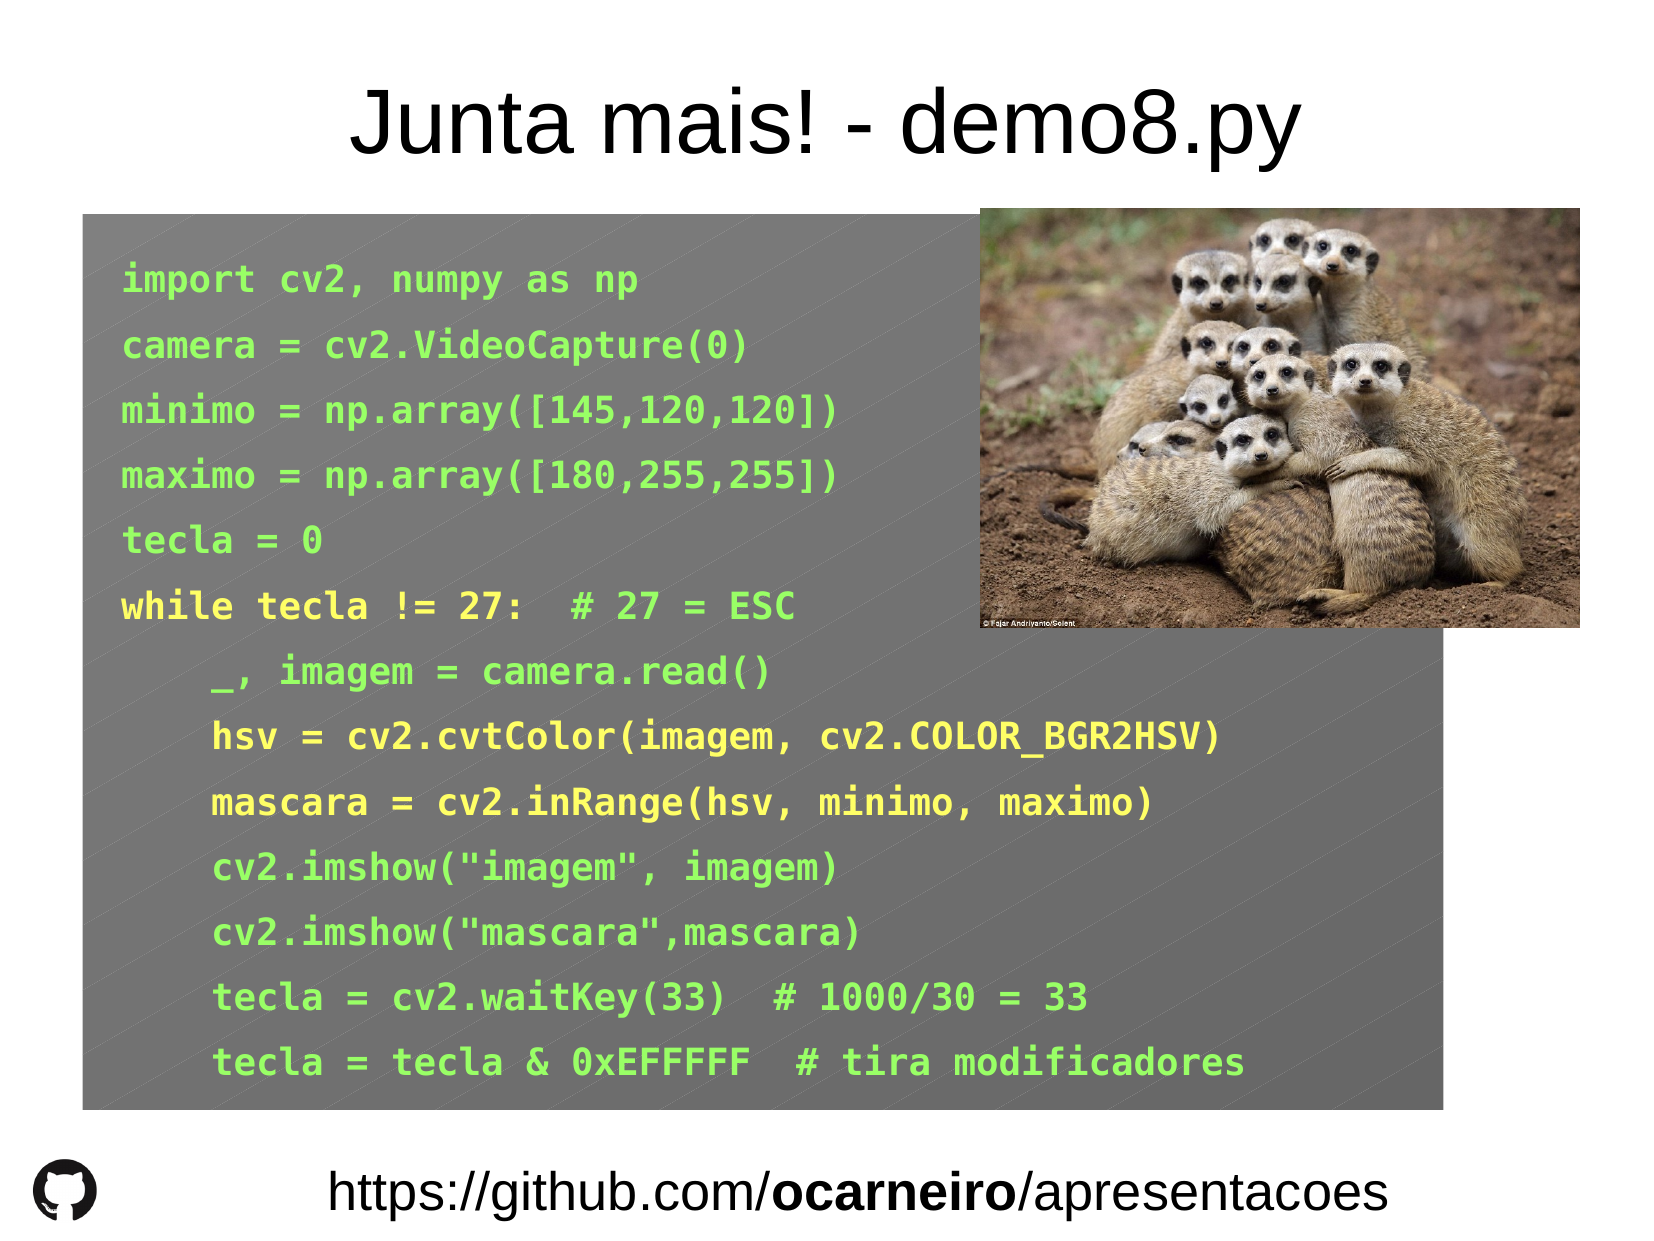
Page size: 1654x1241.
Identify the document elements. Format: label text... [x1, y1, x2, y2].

picture [29, 1157, 99, 1223]
text_box import cv2, numpy as np camera = cv2.VideoCapture(0) minimo = np.array([145,120,120]) maximo = np.array([180,255,255]) tecla = 0 while tecla != 27: # 27 = ESC _, imagem = camera.read() hsv = cv2.cvtColor(imagem, cv2.COLOR_BGR2HSV) mascara = cv2.inRange(hsv, minimo, maximo) cv2.imshow("imagem", imagem) cv2.imshow("mascara",mascara) tecla = cv2.waitKey(33) # 1000/30 = 33 tecla = tecla & 0xEFFFFF # tira modificadores [106, 229, 1560, 1165]
title Junta mais! - demo8.py [82, 55, 1571, 189]
picture [980, 208, 1580, 628]
text_box [82, 214, 980, 1110]
text_box https://github.com/ocarneiro/apresentacoes [106, 1153, 1612, 1241]
